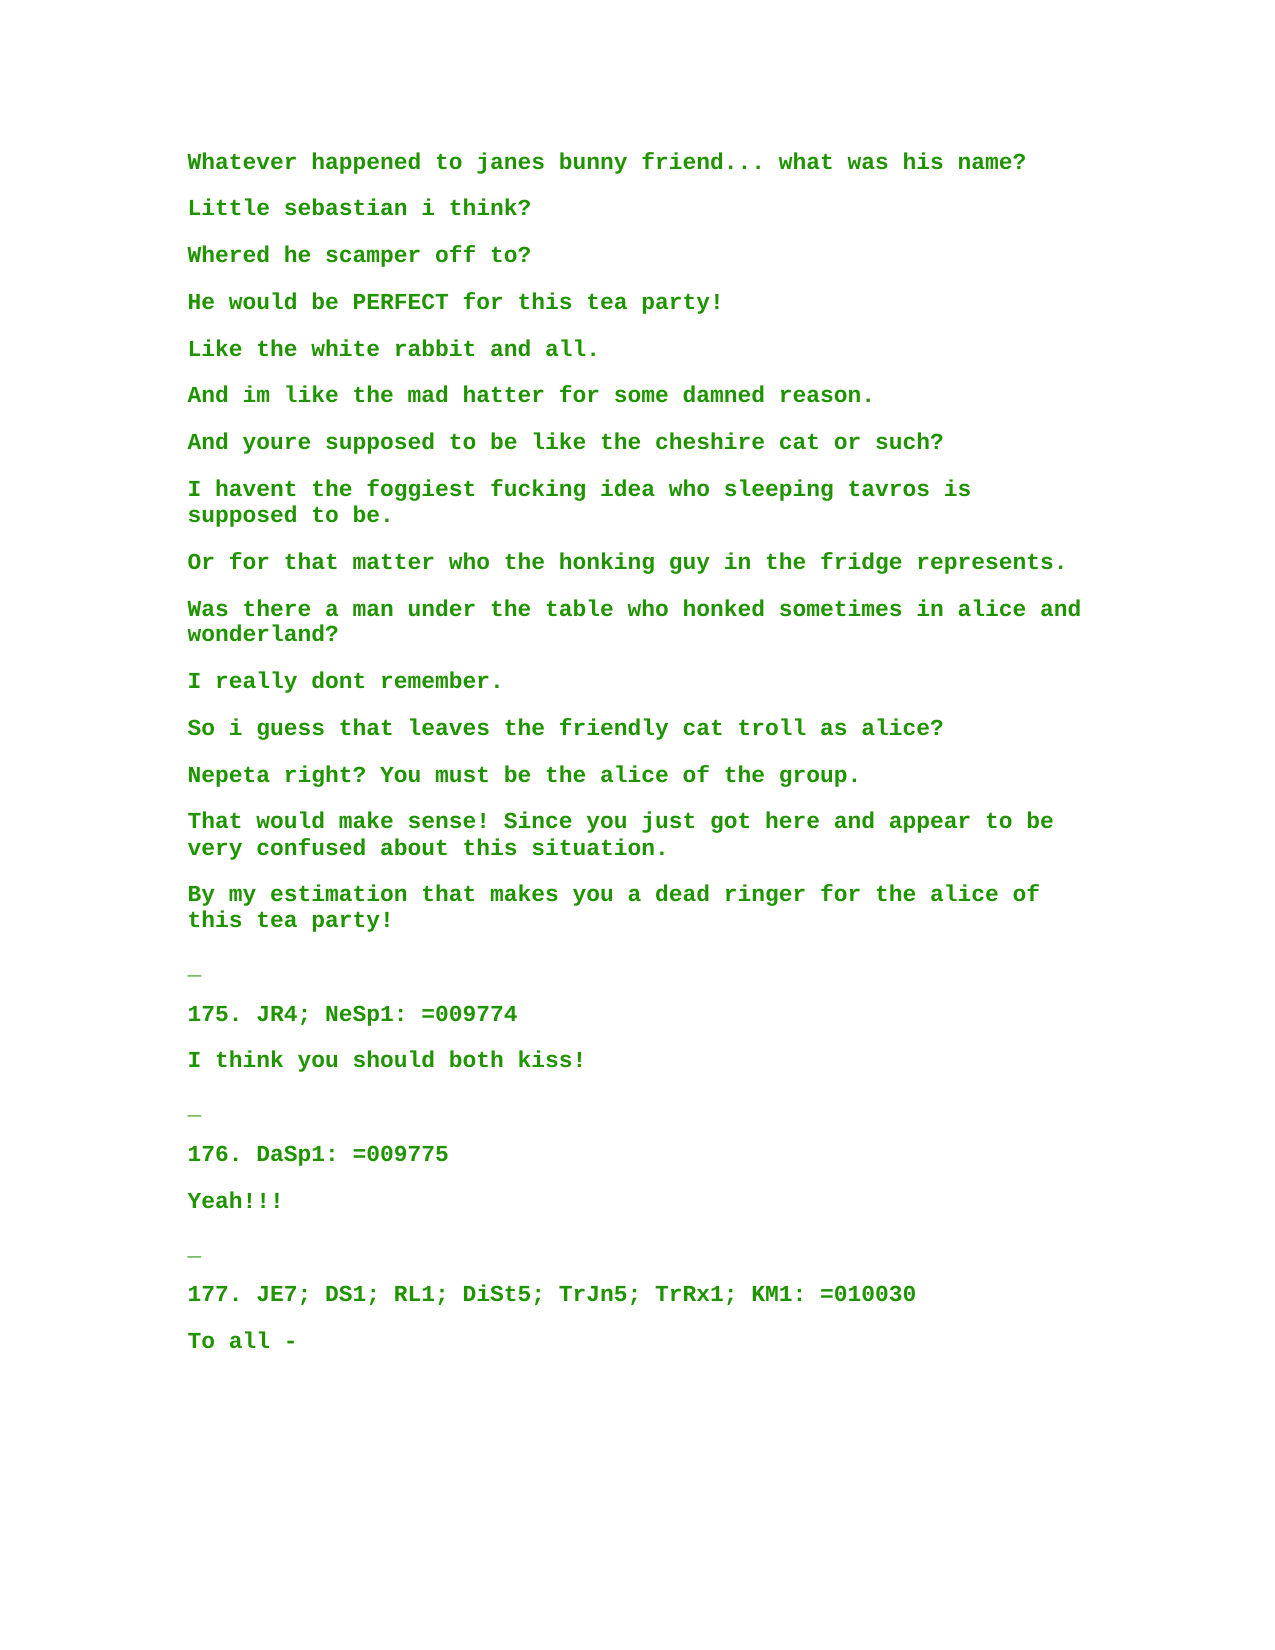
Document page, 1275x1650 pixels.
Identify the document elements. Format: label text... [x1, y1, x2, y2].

text Whered he scamper off to? [187, 243, 1087, 269]
text Nepeta right? You must be the alice of the group. [187, 763, 1087, 789]
text That would make sense! Since you just got here and appear to be very confused about this situation. [187, 810, 1087, 862]
text To all - [187, 1329, 1087, 1355]
text And youre supposed to be like the cheshire cat or such? [187, 431, 1087, 457]
text And im like the mad hatter for some damned reason. [187, 384, 1087, 410]
text Yeah!!! [187, 1189, 1087, 1215]
text By my estimation that makes you a dead ringer for the alice of this tea party! [187, 883, 1087, 934]
text _ [187, 955, 1087, 981]
text _ [187, 1096, 1087, 1122]
text 177. JE7; DS1; RL1; DiSt5; TrJn5; TrRx1; KM1: =010030 [187, 1283, 1087, 1309]
text 175. JR4; NeSp1: =009774 [187, 1002, 1087, 1028]
text So i guess that leaves the friendly cat troll as alice? [187, 716, 1087, 742]
text _ [187, 1236, 1087, 1262]
text I really dont remember. [187, 669, 1087, 696]
text I think you should both kiss! [187, 1049, 1087, 1075]
text Whatever happened to janes bunny friend... what was his name? [187, 150, 1087, 176]
text Like the white rabbit and all. [187, 337, 1087, 363]
text Or for that matter who the honking guy in the fridge represents. [187, 550, 1087, 576]
text Was there a man under the table who honked sometimes in alice and wonderland? [187, 597, 1087, 649]
text He would be PERFECT for this tea party! [187, 290, 1087, 316]
text I havent the foggiest fucking idea who sleeping tavros is supposed to be. [187, 477, 1087, 529]
text Little sebastian i think? [187, 197, 1087, 223]
text 176. DaSp1: =009775 [187, 1142, 1087, 1168]
